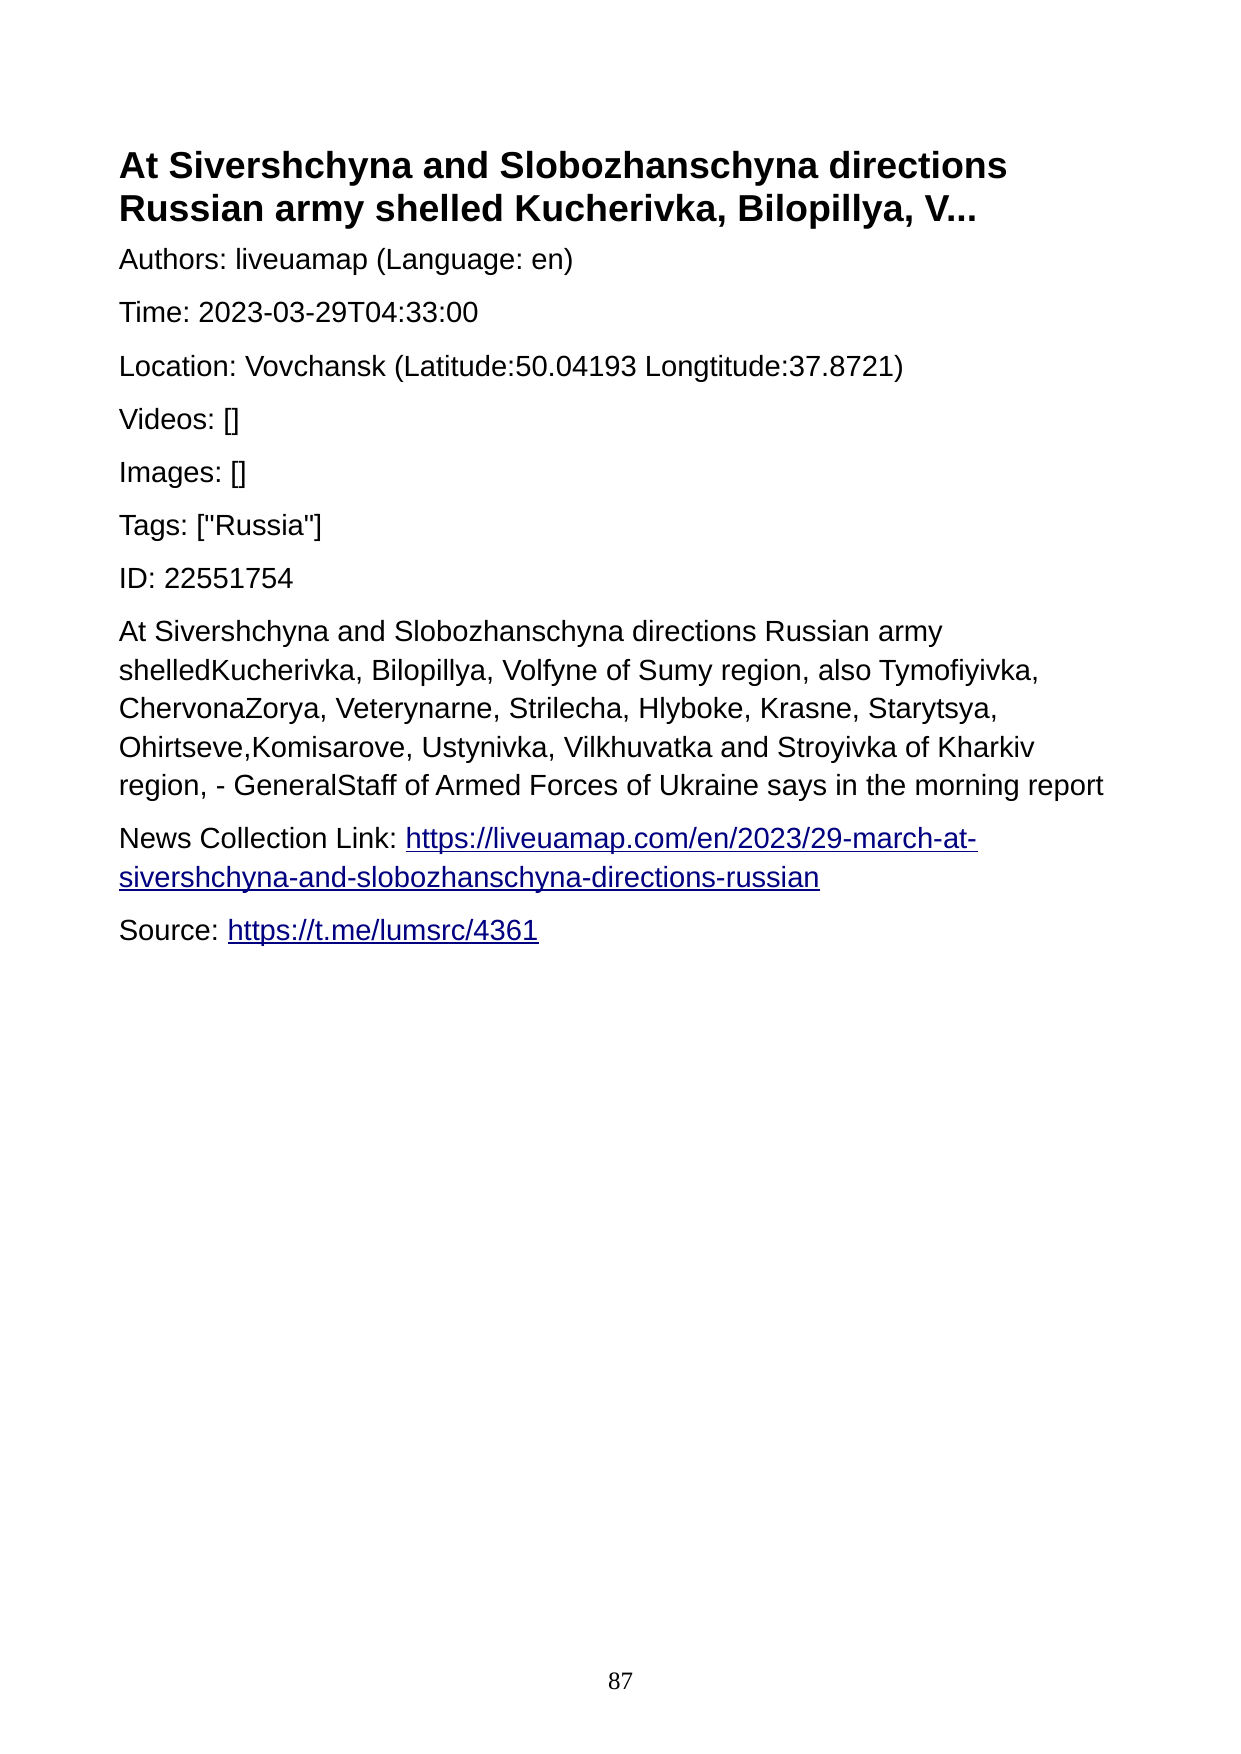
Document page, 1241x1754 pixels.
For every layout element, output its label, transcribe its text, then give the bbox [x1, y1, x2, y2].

text Tags: ["Russia"] [118, 508, 1122, 541]
text Source: https://t.me/lumsrc/4361 [118, 913, 1122, 947]
text Authors: liveuamap (Language: en) [118, 242, 1122, 276]
text News Collection Link: https://liveuamap.com/en/2023/29-march-at-sivershchyna-and-slobozhanschyna-directions-russian [118, 821, 1122, 893]
text Images: [] [118, 455, 1122, 488]
text Videos: [] [118, 402, 1122, 435]
text At Sivershchyna and Slobozhanschyna directions Russian army shelledKucherivka, Bilopillya, Volfyne of Sumy region, also Tymofiyivka, ChervonaZorya, Veterynarne, Strilecha, Hlyboke, Krasne, Starytsya, Ohirtseve,Komisarove, Ustynivka, Vilkhuvatka and Stroyivka of Kharkiv region, - GeneralStaff of Armed Forces of Ukraine says in the morning report [118, 614, 1122, 802]
text Time: 2023-03-29T04:33:00 [118, 295, 1122, 329]
subtitle At Sivershchyna and Slobozhanschyna directions Russian army shelled Kucherivka, Bilopillya, V... [118, 143, 1122, 230]
text Location: Vovchansk (Latitude:50.04193 Longtitude:37.8721) [118, 348, 1122, 382]
text ID: 22551754 [118, 561, 1122, 594]
